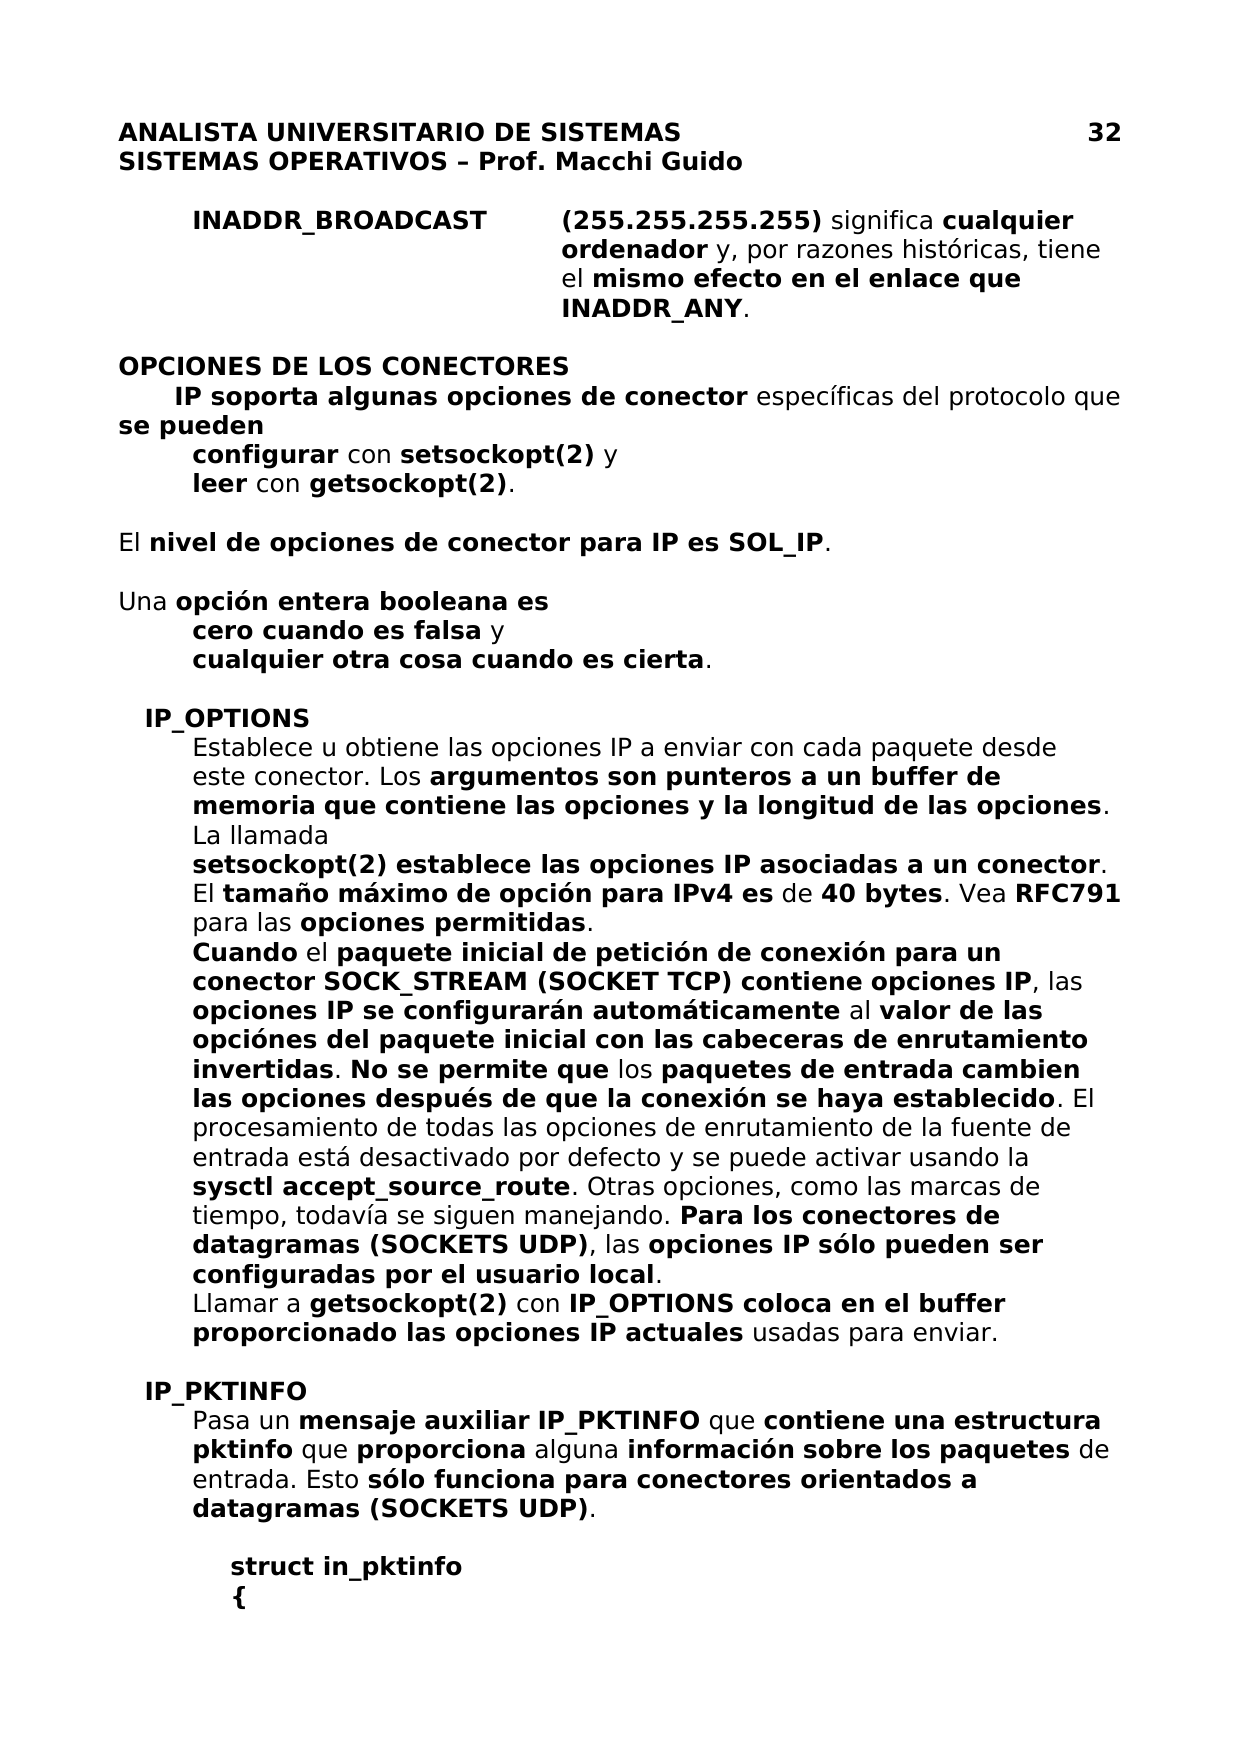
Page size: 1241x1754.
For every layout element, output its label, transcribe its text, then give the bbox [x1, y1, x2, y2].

text IP_PKTINFO [118, 1377, 1122, 1406]
text El nivel de opciones de conector para IP es SOL_IP. [118, 528, 1122, 557]
text cualquier otra cosa cuando es cierta. [118, 645, 1122, 674]
text INADDR_ANY. [118, 294, 1122, 323]
text { [118, 1582, 1122, 1611]
text memoria que contiene las opciones y la longitud de las opciones. La llamada [118, 792, 1122, 850]
text datagramas (SOCKETS UDP), las opciones IP sólo pueden ser [118, 1231, 1122, 1260]
text sysctl accept_source_route. Otras opciones, como las marcas de [118, 1172, 1122, 1201]
text este conector. Los argumentos son punteros a un buffer de [118, 762, 1122, 792]
text las opciones después de que la conexión se haya establecido. El [118, 1084, 1122, 1113]
text El tamaño máximo de opción para IPv4 es de 40 bytes. Vea RFC791 para las opciones permitidas. [118, 879, 1122, 938]
text OPCIONES DE LOS CONECTORES [118, 352, 1122, 382]
text entrada. Esto sólo funciona para conectores orientados a [118, 1465, 1122, 1494]
text tiempo, todavía se siguen manejando. Para los conectores de [118, 1201, 1122, 1231]
text procesamiento de todas las opciones de enrutamiento de la fuente de [118, 1113, 1122, 1143]
text el mismo efecto en el enlace que [118, 265, 1122, 294]
text Una opción entera booleana es [118, 587, 1122, 616]
text IP_OPTIONS [118, 704, 1122, 733]
text Establece u obtiene las opciones IP a enviar con cada paquete desde [118, 733, 1122, 762]
text struct in_pktinfo [118, 1553, 1122, 1582]
text configurar con setsockopt(2) y [118, 440, 1122, 469]
text INADDR_BROADCAST (255.255.255.255) significa cualquier [118, 206, 1122, 235]
text proporcionado las opciones IP actuales usadas para enviar. [118, 1318, 1122, 1348]
text Cuando el paquete inicial de petición de conexión para un [118, 938, 1122, 967]
text Pasa un mensaje auxiliar IP_PKTINFO que contiene una estructura [118, 1406, 1122, 1436]
text leer con getsockopt(2). [118, 469, 1122, 499]
text IP soporta algunas opciones de conector específicas del protocolo que se pueden [118, 382, 1122, 440]
text invertidas. No se permite que los paquetes de entrada cambien [118, 1055, 1122, 1084]
text cero cuando es falsa y [118, 616, 1122, 645]
text Llamar a getsockopt(2) con IP_OPTIONS coloca en el buffer [118, 1289, 1122, 1318]
text entrada está desactivado por defecto y se puede activar usando la [118, 1143, 1122, 1172]
text conector SOCK_STREAM (SOCKET TCP) contiene opciones IP, las [118, 967, 1122, 996]
text opciones IP se configurarán automáticamente al valor de las [118, 996, 1122, 1026]
text datagramas (SOCKETS UDP). [118, 1494, 1122, 1523]
text ordenador y, por razones históricas, tiene [118, 235, 1122, 265]
text configuradas por el usuario local. [118, 1260, 1122, 1289]
text opciónes del paquete inicial con las cabeceras de enrutamiento [118, 1026, 1122, 1055]
text pktinfo que proporciona alguna información sobre los paquetes de [118, 1436, 1122, 1465]
text setsockopt(2) establece las opciones IP asociadas a un conector. [118, 850, 1122, 879]
